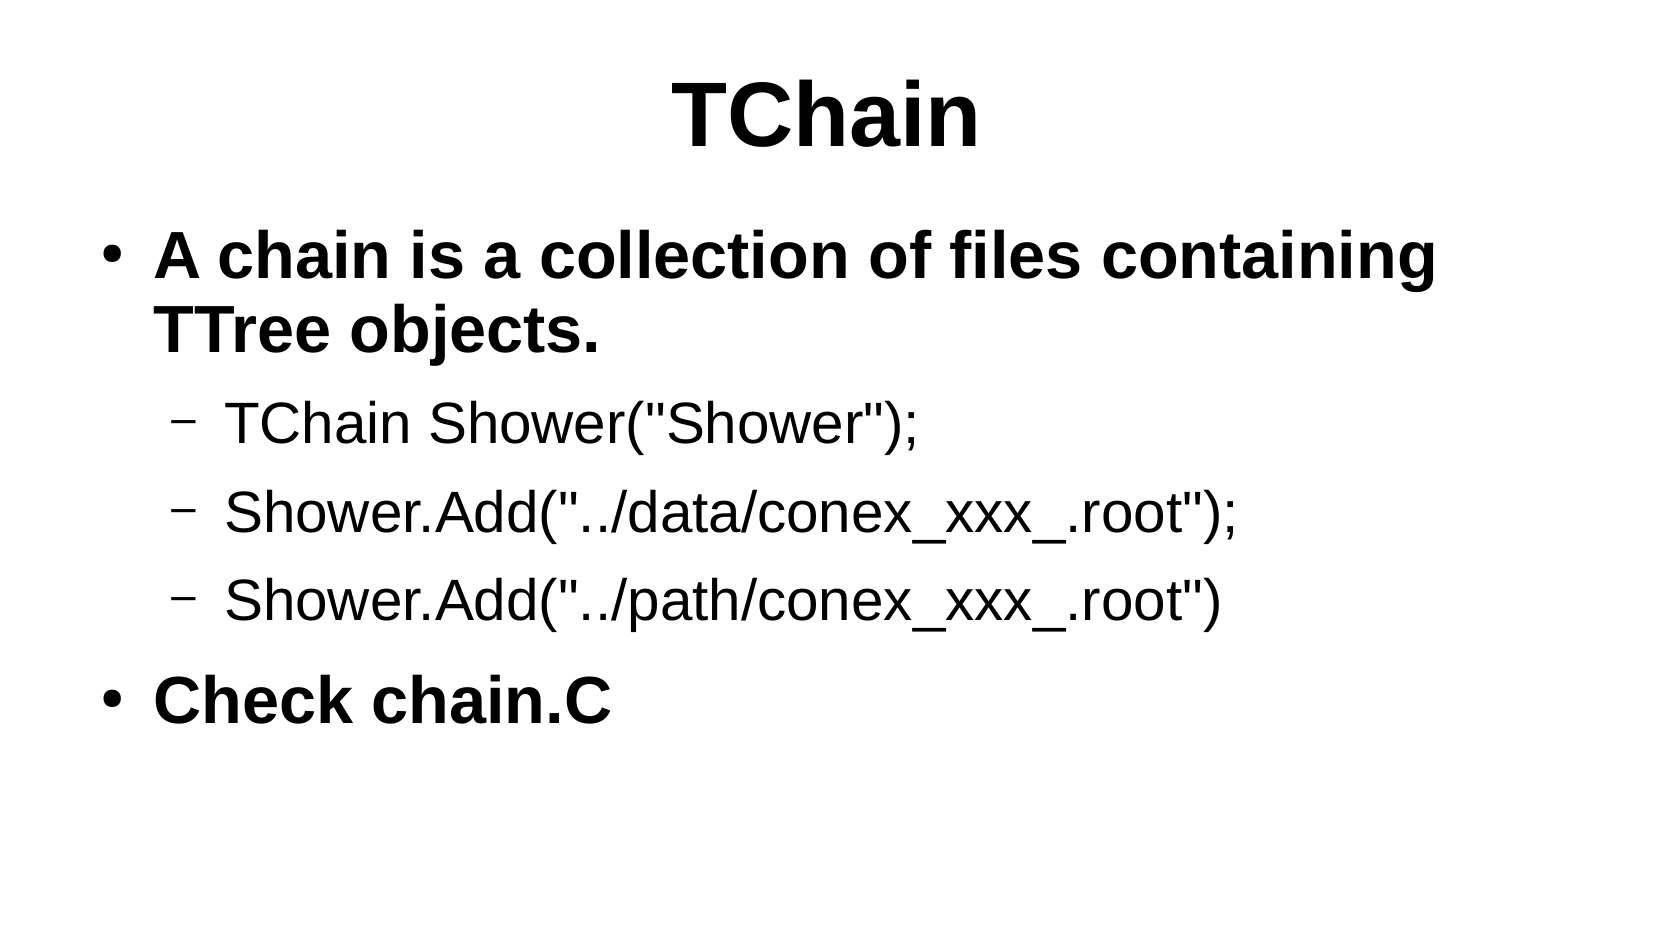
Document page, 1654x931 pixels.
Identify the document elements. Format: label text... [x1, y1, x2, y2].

list A chain is a collection of files containing TTree objects. TChain Shower("Shower"); Shower.Add("../data/conex_xxx_.root"); Shower.Add("../path/conex_xxx_.root") Check chain.C [82, 217, 1571, 758]
title TChain [82, 37, 1571, 193]
